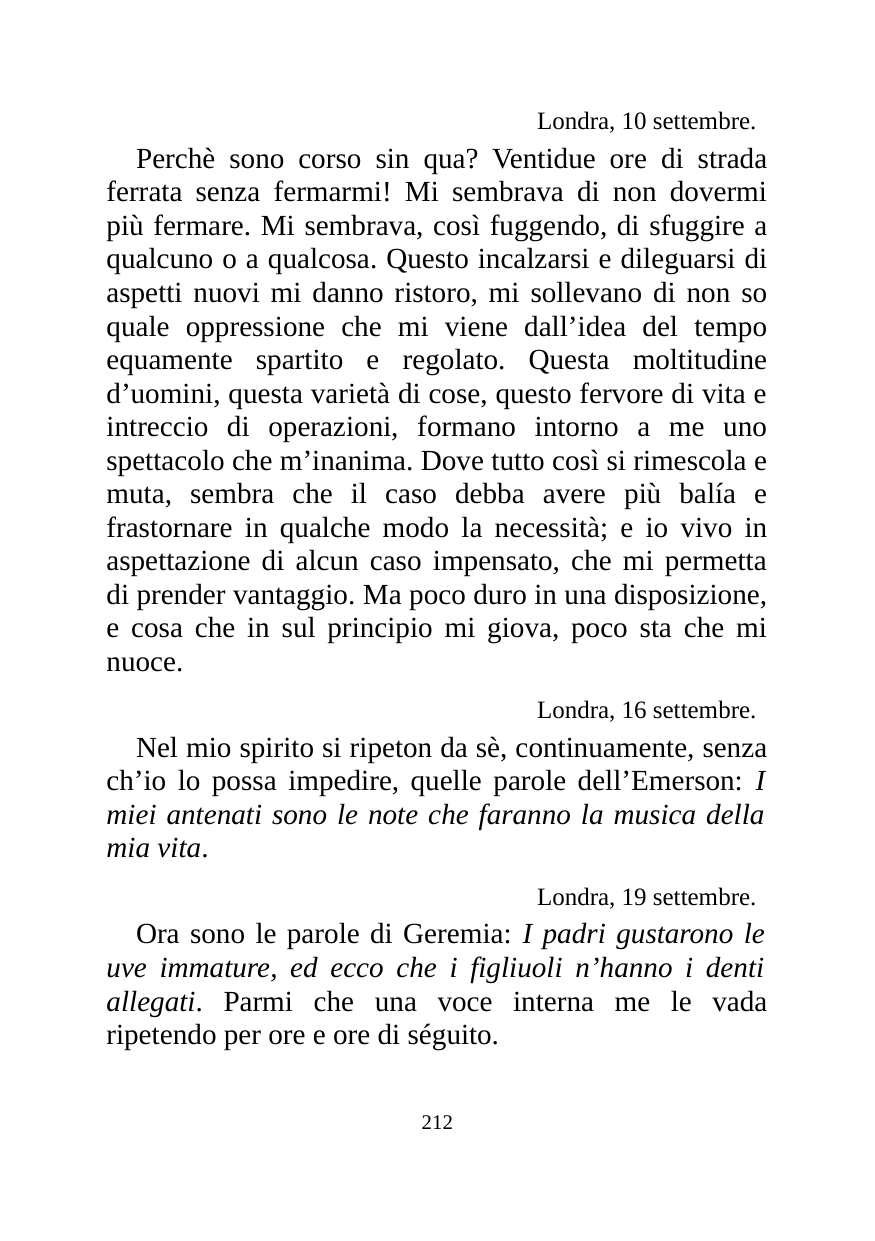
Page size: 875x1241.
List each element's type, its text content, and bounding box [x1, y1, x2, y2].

text Londra, 10 settembre. [106, 106, 756, 135]
text Perchè sono corso sin qua? Ventidue ore di strada ferrata senza fermarmi! Mi sembrava di non dovermi più fermare. Mi sembrava, così fuggendo, di sfuggire a qualcuno o a qualcosa. Questo incalzarsi e dileguarsi di aspetti nuovi mi danno ristoro, mi sollevano di non so quale oppressione che mi viene dall’idea del tempo equamente spartito e regolato. Questa moltitudine d’uomini, questa varietà di cose, questo fervore di vita e intreccio di operazioni, formano intorno a me uno spettacolo che m’inanima. Dove tutto così si rimescola e muta, sembra che il caso debba avere più balía e frastornare in qualche modo la necessità; e io vivo in aspettazione di alcun caso impensato, che mi permetta di prender vantaggio. Ma poco duro in una disposizione, e cosa che in sul principio mi giova, poco sta che mi nuoce. [106, 141, 768, 678]
text Nel mio spirito si ripeton da sè, continuamente, senza ch’io lo possa impedire, quelle parole dell’Emerson: I miei antenati sono le note che faranno la musica della mia vita. [106, 730, 768, 864]
text Londra, 19 settembre. [106, 882, 756, 911]
text Londra, 16 settembre. [106, 695, 756, 724]
text Ora sono le parole di Geremia: I padri gustarono le uve immature, ed ecco che i figliuoli n’hanno i denti allegati. Parmi che una voce interna me le vada ripetendo per ore e ore di séguito. [106, 917, 768, 1051]
